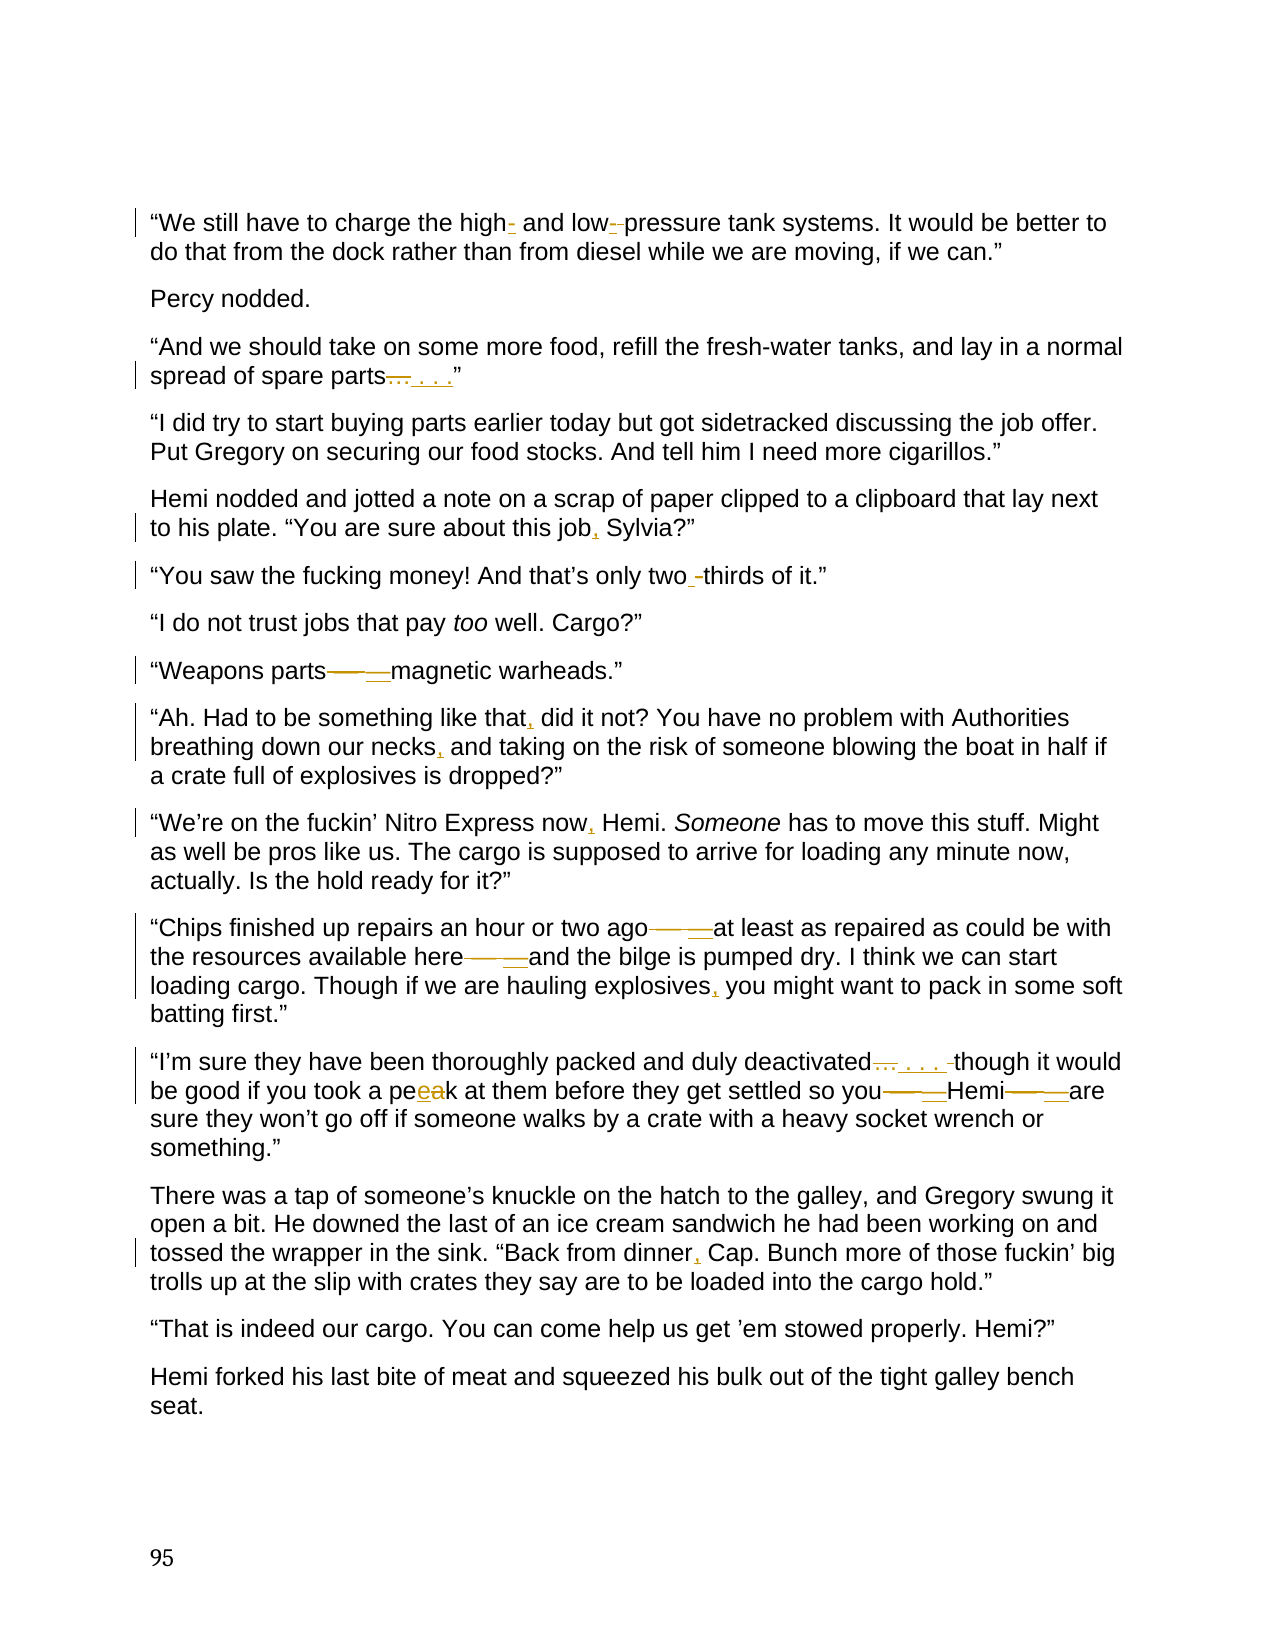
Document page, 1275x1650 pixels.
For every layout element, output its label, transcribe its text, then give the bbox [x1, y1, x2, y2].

text “We still have to charge the high- and low-pressure tank systems. It would be better to do that from the dock rather than from diesel while we are moving, if we can.” [150, 208, 1125, 266]
text “Chips finished up repairs an hour or two ago—at least as repaired as could be with the resources available here—and the bilge is pumped dry. I think we can start loading cargo. Though if we are hauling explosives, you might want to pack in some soft batting first.” [150, 913, 1125, 1028]
text “And we should take on some more food, refill the fresh-water tanks, and lay in a normal spread of spare parts . . .” [150, 332, 1125, 389]
text “I do not trust jobs that pay too well. Cargo?” [150, 608, 1125, 637]
text Hemi nodded and jotted a note on a scrap of paper clipped to a clipboard that lay next to his plate. “You are sure about this job, Sylvia?” [150, 484, 1125, 542]
text “That is indeed our cargo. You can come help us get ’em stowed properly. Hemi?” [150, 1314, 1125, 1343]
text “Ah. Had to be something like that, did it not? You have no problem with Authorities breathing down our necks, and taking on the risk of someone blowing the boat in half if a crate full of explosives is dropped?” [150, 703, 1125, 789]
text There was a tap of someone’s knuckle on the hatch to the galley, and Gregory swung it open a bit. He downed the last of an ice cream sandwich he had been working on and tossed the wrapper in the sink. “Back from dinner, Cap. Bunch more of those fuckin’ big trolls up at the slip with crates they say are to be loaded into the cargo hold.” [150, 1181, 1125, 1296]
text “Weapons parts—magnetic warheads.” [150, 656, 1125, 684]
text “We’re on the fuckin’ Nitro Express now, Hemi. Someone has to move this stuff. Might as well be pros like us. The cargo is supposed to arrive for loading any minute now, actually. Is the hold ready for it?” [150, 808, 1125, 894]
text “I’m sure they have been thoroughly packed and duly deactivated . . . though it would be good if you took a peek at them before they get settled so you—Hemi—are sure they won’t go off if someone walks by a crate with a heavy socket wrench or something.” [150, 1047, 1125, 1162]
text “You saw the fucking money! And that’s only two thirds of it.” [150, 561, 1125, 589]
text “I did try to start buying parts earlier today but got sidetracked discussing the job offer. Put Gregory on securing our food stocks. And tell him I need more cigarillos.” [150, 408, 1125, 466]
text Percy nodded. [150, 284, 1125, 313]
text Hemi forked his last bite of meat and squeezed his bulk out of the tight galley bench seat. [150, 1362, 1125, 1419]
